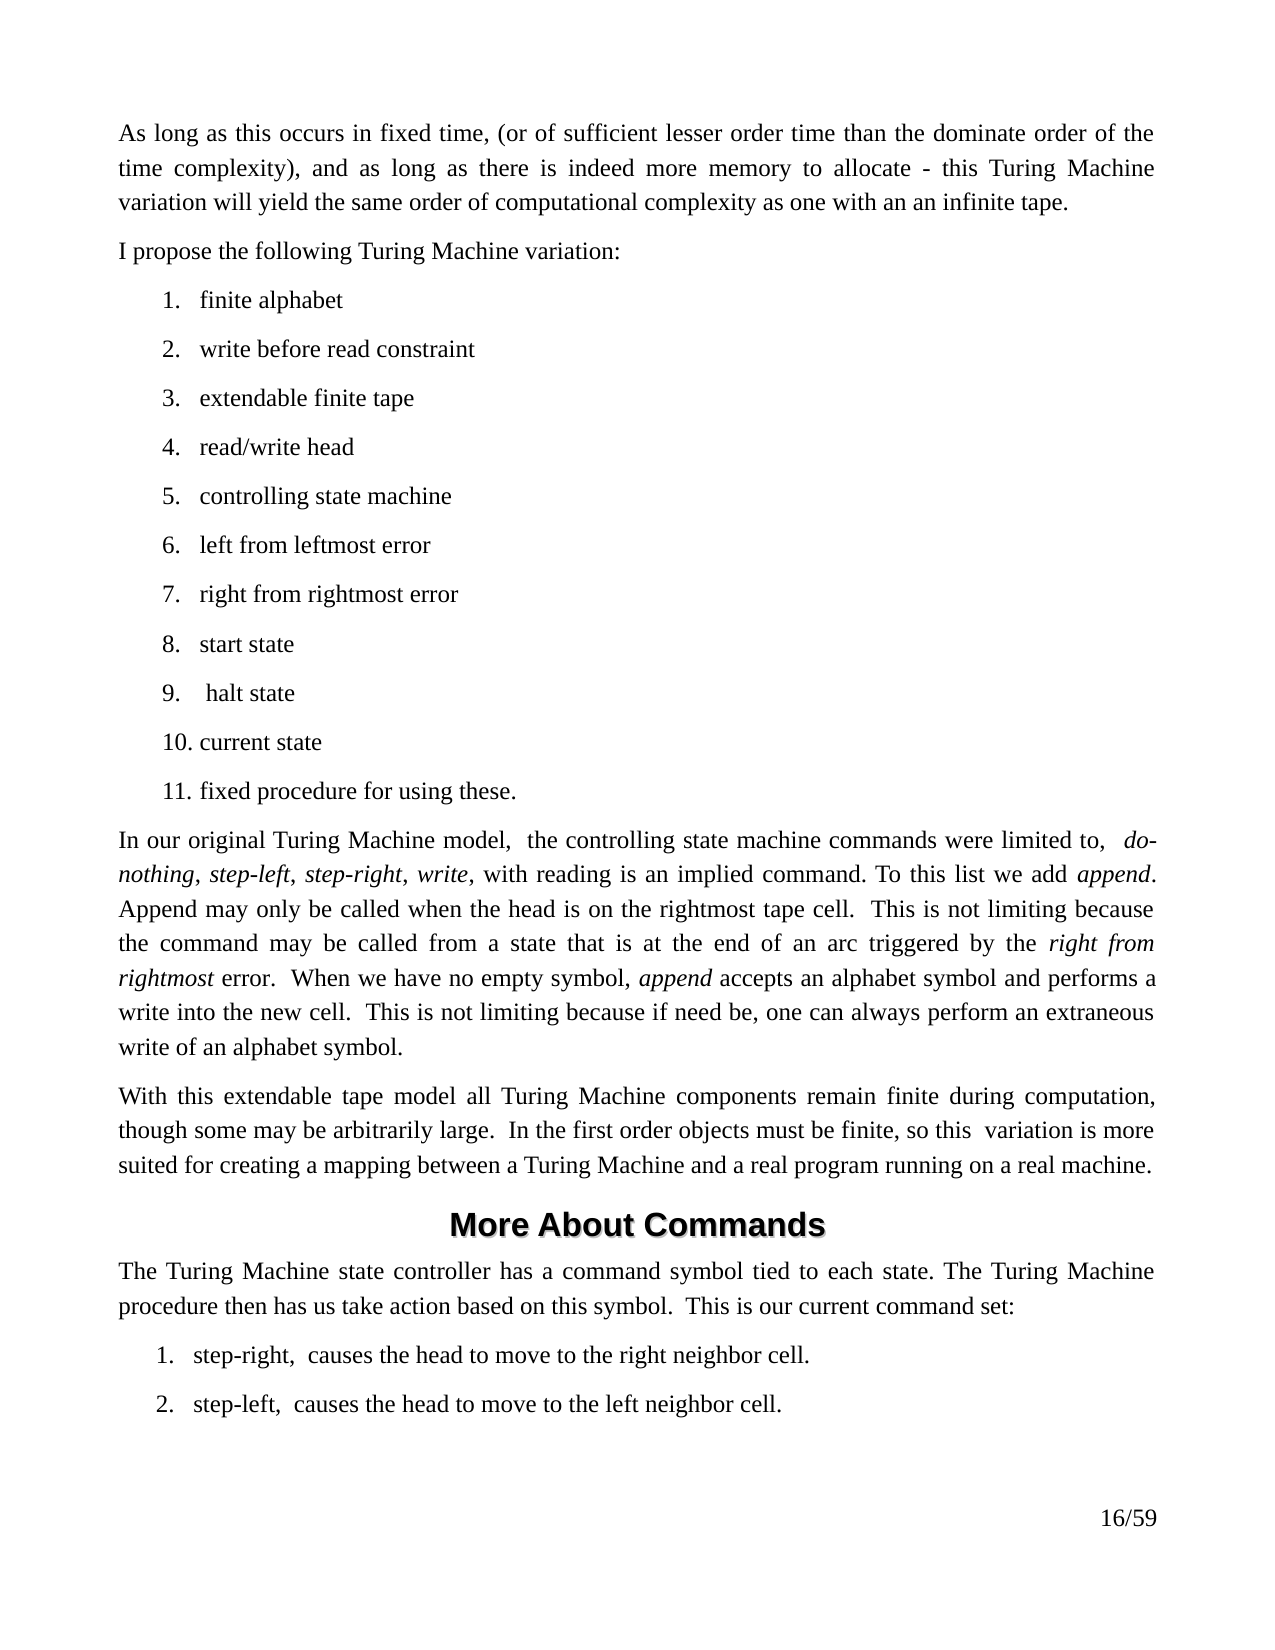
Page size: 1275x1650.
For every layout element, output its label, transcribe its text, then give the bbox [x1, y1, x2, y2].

text As long as this occurs in fixed time, (or of sufficient lesser order time than the dominate order of the time complexity), and as long as there is indeed more memory to allocate - this Turing Machine variation will yield the same order of computational complexity as one with an an infinite tape. [118, 118, 1157, 216]
list write before read constraint [162, 334, 1157, 363]
text In our original Turing Machine model, the controlling state machine commands were limited to, do-nothing, step-left, step-right, write, with reading is an implied command. To this list we add append. Append may only be called when the head is on the rightmost tape cell. This is not limiting because the command may be called from a state that is at the end of an arc triggered by the right from rightmost error. When we have no empty symbol, append accepts an alphabet symbol and performs a write into the new cell. This is not limiting because if need be, one can always perform an extraneous write of an alphabet symbol. [118, 825, 1157, 1061]
list finite alphabet [162, 285, 1157, 314]
text With this extendable tape model all Turing Machine components remain finite during computation, though some may be arbitrarily large. In the first order objects must be finite, so this variation is more suited for creating a mapping between a Turing Machine and a real program running on a real machine. [118, 1081, 1157, 1178]
list controlling state machine [162, 481, 1157, 510]
list fixed procedure for using these. [162, 776, 1157, 804]
list start state [162, 629, 1157, 657]
list right from rightmost error [162, 579, 1157, 608]
text I propose the following Turing Machine variation: [118, 236, 1157, 265]
list step-right, causes the head to move to the right neighbor cell. [156, 1340, 1157, 1368]
list extendable finite tape [162, 383, 1157, 412]
list halt state [162, 678, 1157, 706]
list read/write head [162, 432, 1157, 461]
list left from leftmost error [162, 531, 1157, 559]
subtitle More About Commands [118, 1205, 1157, 1244]
text The Turing Machine state controller has a command symbol tied to each state. The Turing Machine procedure then has us take action based on this symbol. This is our current command set: [118, 1256, 1157, 1319]
list current state [162, 727, 1157, 756]
list step-left, causes the head to move to the left neighbor cell. [156, 1389, 1157, 1418]
